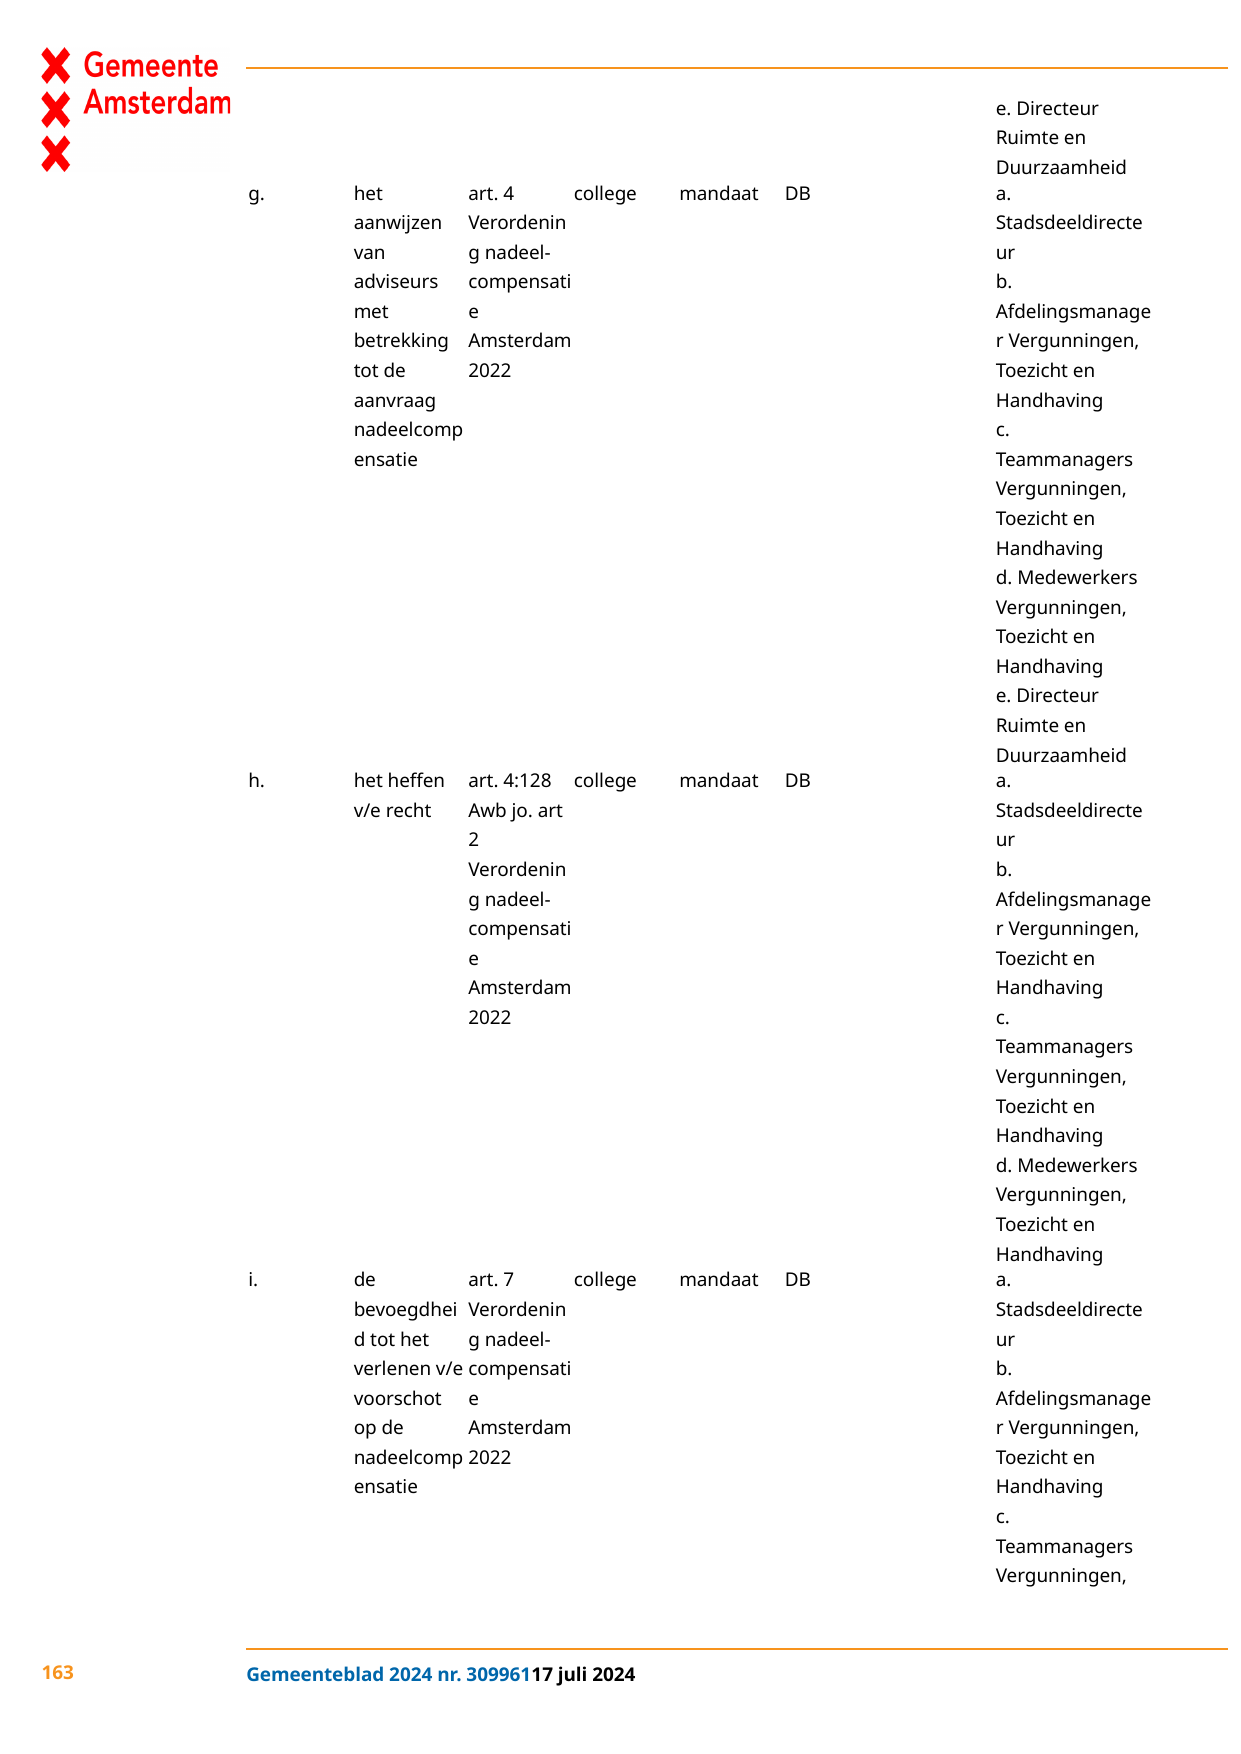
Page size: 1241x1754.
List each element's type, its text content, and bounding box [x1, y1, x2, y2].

table_cell DB [785, 1267, 890, 1588]
table_cell [785, 95, 890, 180]
table_cell mandaat [679, 768, 784, 1267]
table_cell [248, 95, 353, 180]
table_cell DB [785, 180, 890, 767]
table_cell g. [248, 180, 353, 767]
table_cell art. 4:128 Awb jo. art 2 Verordening nadeel-compensatie Amsterdam 2022 [468, 768, 574, 1267]
table_cell de bevoegdheid tot het verlenen v/e voorschot op de nadeelcompensatie [354, 1267, 468, 1588]
table_cell college [574, 180, 679, 767]
table_cell mandaat [679, 180, 784, 767]
table_cell art. 4 Verordening nadeel-compensatie Amsterdam 2022 [468, 180, 574, 767]
table_cell college [574, 768, 679, 1267]
table_cell [890, 1267, 996, 1588]
table_cell [468, 95, 574, 180]
table_cell h. [248, 768, 353, 1267]
table_cell i. [248, 1267, 353, 1588]
table_cell [890, 180, 996, 767]
table_cell het heffen v/e recht [354, 768, 468, 1267]
picture [41, 47, 231, 172]
table_cell a. Stadsdeeldirecteur b. Afdelingsmanager Vergunningen, Toezicht en Handhaving c. Teammanagers Vergunningen, [996, 1267, 1152, 1588]
table_cell e. Directeur Ruimte en Duurzaamheid [996, 95, 1152, 180]
table_cell [890, 768, 996, 1267]
table_cell a. Stadsdeeldirecteur b. Afdelingsmanager Vergunningen, Toezicht en Handhaving c. Teammanagers Vergunningen, Toezicht en Handhaving d. Medewerkers Vergunningen, Toezicht en Handhaving e. Directeur Ruimte en Duurzaamheid [996, 180, 1152, 767]
table_cell [354, 95, 468, 180]
table_cell college [574, 1267, 679, 1588]
table_cell [890, 95, 996, 180]
table_cell [574, 95, 679, 180]
table_cell mandaat [679, 1267, 784, 1588]
table_cell het aanwijzen van adviseurs met betrekking tot de aanvraag nadeelcompensatie [354, 180, 468, 767]
table_cell art. 7 Verordening nadeel-compensatie Amsterdam 2022 [468, 1267, 574, 1588]
table_cell a. Stadsdeeldirecteur b. Afdelingsmanager Vergunningen, Toezicht en Handhaving c. Teammanagers Vergunningen, Toezicht en Handhaving d. Medewerkers Vergunningen, Toezicht en Handhaving [996, 768, 1152, 1267]
table_cell [679, 95, 784, 180]
table_cell DB [785, 768, 890, 1267]
